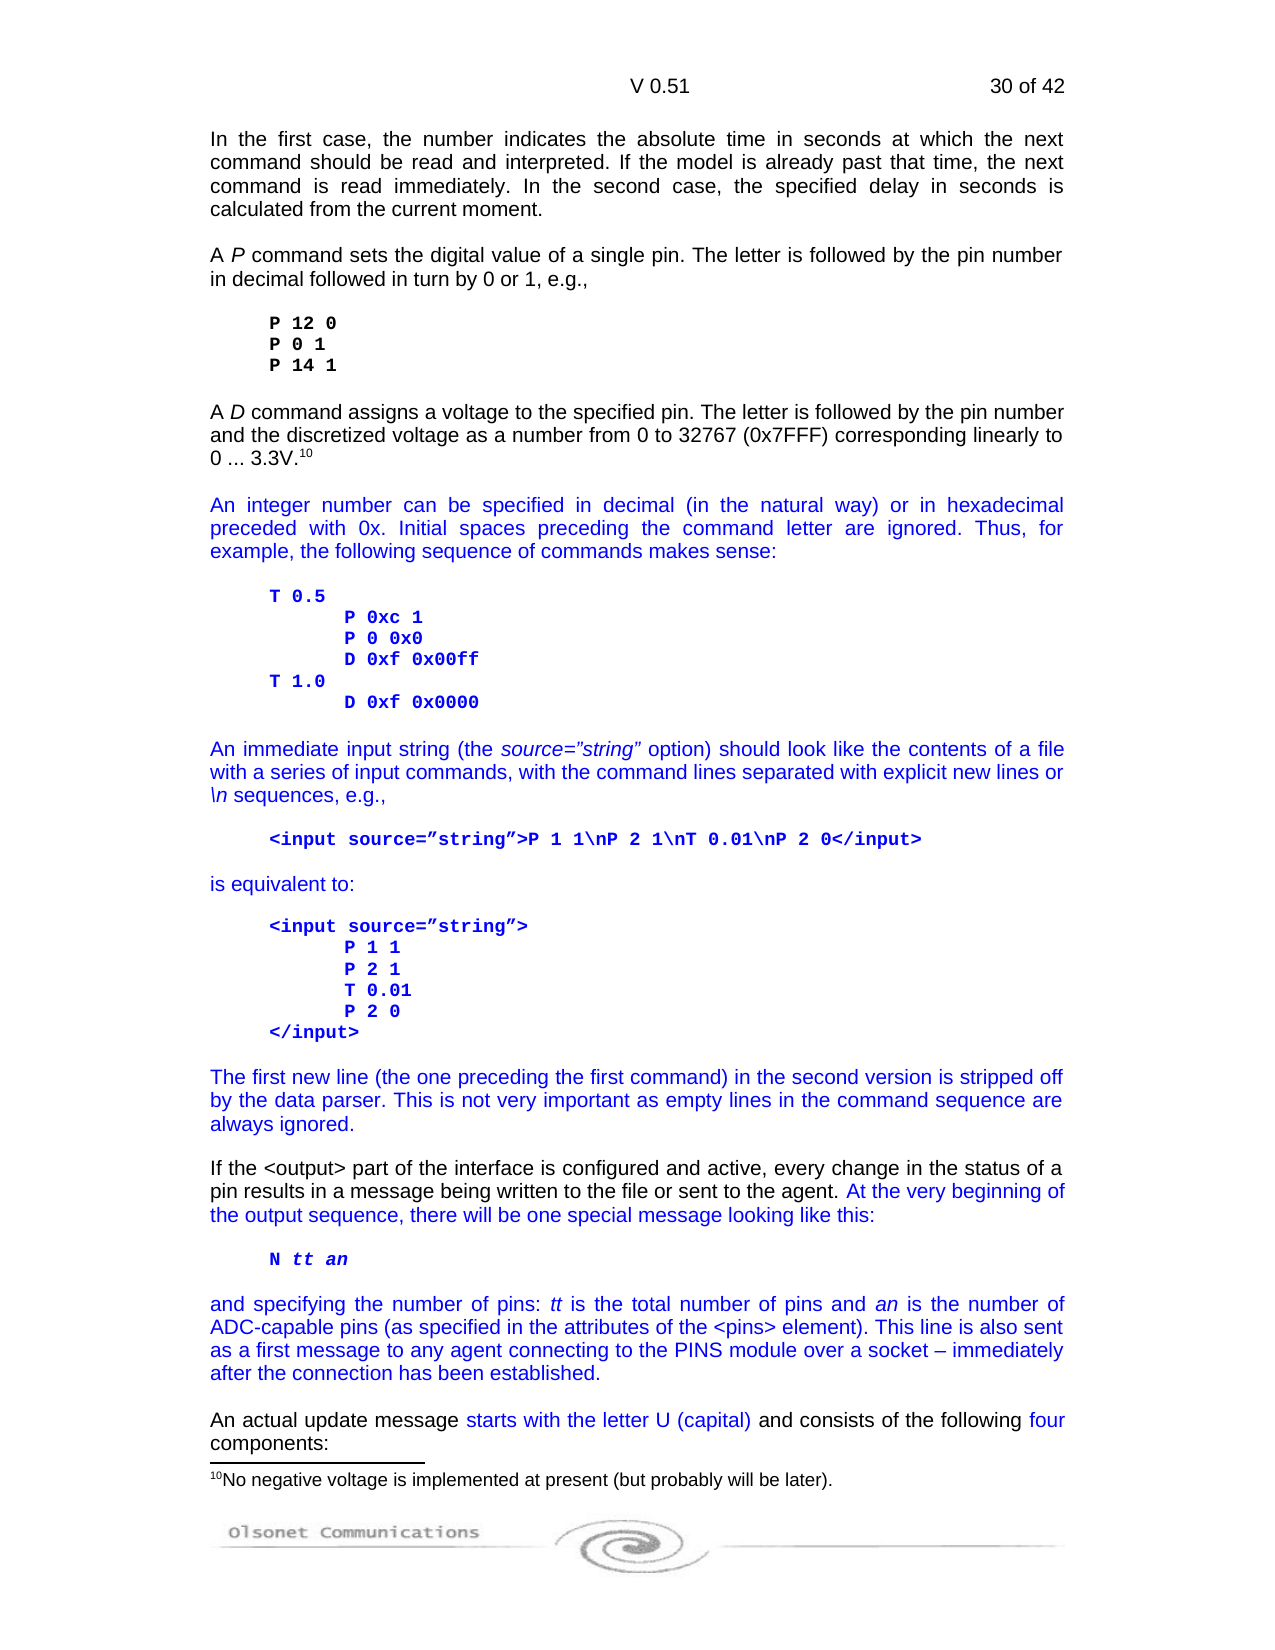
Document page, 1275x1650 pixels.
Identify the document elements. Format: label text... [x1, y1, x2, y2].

text P 1 1 [269, 938, 1065, 959]
text P 12 0 [269, 313, 1065, 335]
text An integer number can be specified in decimal (in the natural way) or in hexadecimal preceded with 0x. Initial spaces preceding the command letter are ignored. Thus, for example, the following sequence of commands makes sense: [210, 493, 1065, 563]
text T 0.5 [269, 586, 1065, 608]
text T 1.0 [269, 671, 1065, 693]
text A D command assigns a voltage to the specified pin. The letter is followed by the pin number and the discretized voltage as a number from 0 to 32767 (0x7FFF) corresponding linearly to 0 ... 3.3V. [210, 401, 1065, 470]
text No negative voltage is implemented at present (but probably will be later). [210, 1469, 1065, 1490]
text A P command sets the digital value of a single pin. The letter is followed by the pin number in decimal followed in turn by 0 or 1, e.g., [210, 244, 1065, 290]
text P 14 1 [269, 356, 1065, 377]
picture [210, 1504, 1065, 1596]
text is equivalent to: [210, 872, 1065, 896]
text P 0 0x0 [269, 629, 1065, 650]
text and specifying the number of pins: tt is the total number of pins and an is the number of ADC-capable pins (as specified in the attributes of the <pins> element). This line is also sent as a first message to any agent connecting to the PINS module over a socket – immediately after the connection has been established. [210, 1292, 1065, 1385]
text The first new line (the one preceding the first command) in the second version is stripped off by the data parser. This is not very important as empty lines in the command sequence are always ignored. [210, 1066, 1065, 1135]
text P 2 0 [269, 1002, 1065, 1023]
text If the <output> part of the interface is configured and active, every change in the status of a pin results in a message being written to the file or sent to the agent. At the very beginning of the output sequence, there will be one special message looking like this: [210, 1157, 1065, 1226]
text P 0xc 1 [269, 608, 1065, 629]
text N tt an [269, 1249, 1065, 1271]
text D 0xf 0x00ff [269, 650, 1065, 671]
text <input source=”string”>P 1 1\nP 2 1\nT 0.01\nP 2 0</input> [269, 830, 1065, 851]
text P 0 1 [269, 335, 1065, 356]
text An immediate input string (the source=”string” option) should look like the contents of a file with a series of input commands, with the command lines separated with explicit new lines or \n sequences, e.g., [210, 737, 1065, 807]
text <input source=”string”> [269, 917, 1065, 938]
text In the first case, the number indicates the absolute time in seconds at which the next command should be read and interpreted. If the model is already past that time, the next command is read immediately. In the second case, the specified delay in seconds is calculated from the current moment. [210, 128, 1065, 221]
text </input> [269, 1023, 1065, 1044]
text An actual update message starts with the letter U (capital) and consists of the following four components: [210, 1408, 1065, 1455]
text P 2 1 [269, 959, 1065, 981]
text T 0.01 [269, 981, 1065, 1002]
text D 0xf 0x0000 [269, 693, 1065, 714]
